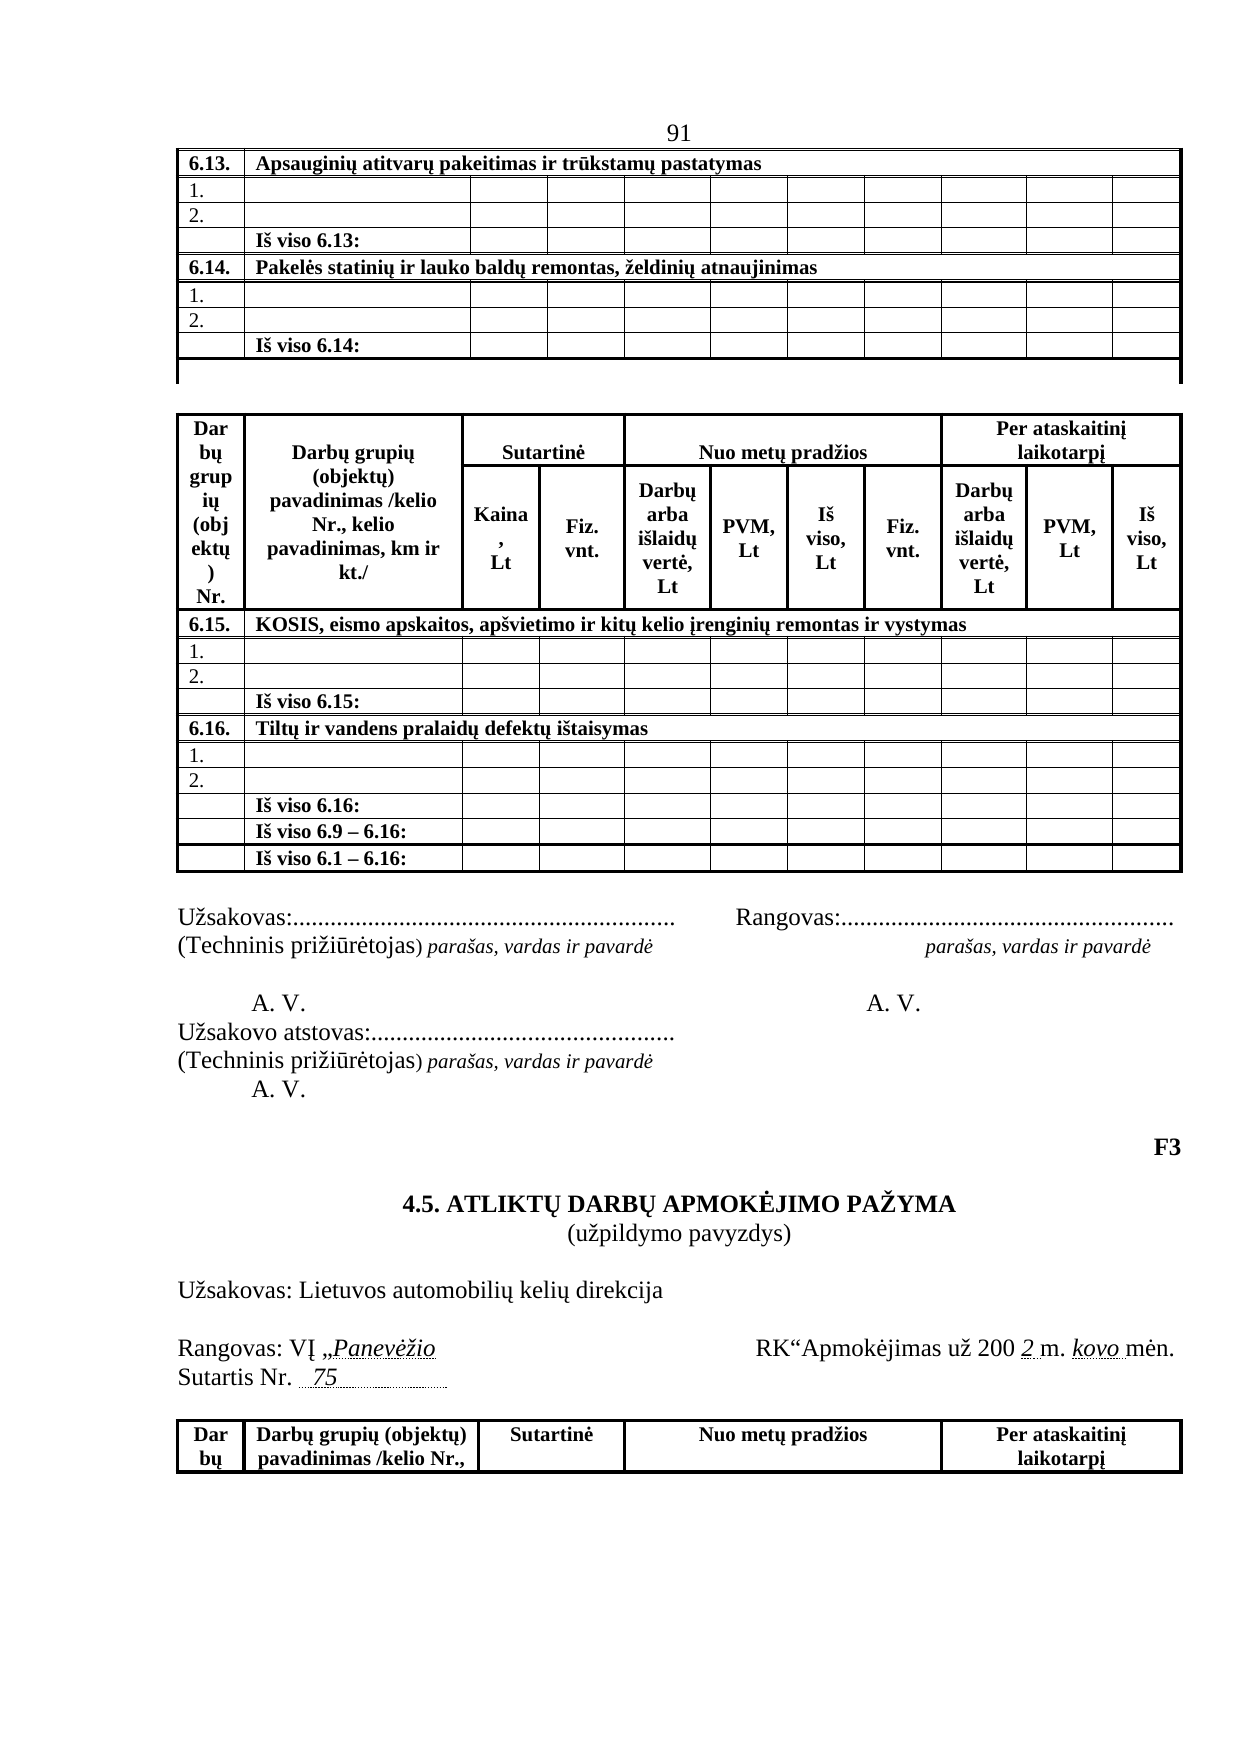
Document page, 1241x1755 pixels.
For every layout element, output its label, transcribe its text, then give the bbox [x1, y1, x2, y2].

table_cell [463, 768, 539, 792]
table_cell [1113, 639, 1179, 663]
table_cell 1. [179, 743, 244, 767]
table_cell [865, 203, 941, 227]
table_cell [942, 794, 1026, 817]
table_cell [548, 228, 624, 252]
table_cell 2. [179, 664, 244, 688]
table_cell [540, 794, 624, 817]
table_cell [711, 794, 787, 817]
table_cell [865, 819, 941, 843]
table_cell [788, 794, 864, 817]
table_cell [865, 846, 941, 870]
table_cell [865, 639, 941, 663]
table_cell [1113, 228, 1179, 252]
table_cell [1113, 664, 1179, 688]
table_cell Darbų arba išlaidų vertė, Lt [943, 467, 1025, 608]
table_cell Iš viso 6.13: [245, 228, 470, 252]
table_cell [942, 308, 1026, 332]
table_cell [540, 639, 624, 663]
table_cell [625, 689, 710, 713]
table_cell [1113, 203, 1179, 227]
table_cell [1113, 178, 1179, 202]
table_cell [245, 178, 470, 202]
table_cell [471, 228, 547, 252]
table_cell KOSIS, eismo apskaitos, apšvietimo ir kitų kelio įrenginių remontas ir vystymas [245, 611, 1179, 636]
table_cell [540, 664, 624, 688]
table_cell [788, 768, 864, 792]
table_cell [865, 664, 941, 688]
table_cell Fiz. vnt. [541, 467, 623, 608]
table_cell 2. [179, 768, 244, 792]
table_cell Iš viso 6.16: [245, 794, 462, 817]
table_cell [942, 846, 1026, 870]
table_cell [245, 283, 470, 307]
table_cell [788, 846, 864, 870]
table_cell [1113, 283, 1179, 307]
table_cell [788, 178, 864, 202]
table_cell [463, 639, 539, 663]
table_cell [245, 664, 462, 688]
table_cell [1027, 333, 1112, 357]
table_cell [942, 283, 1026, 307]
table_cell [625, 228, 710, 252]
table_cell [711, 308, 787, 332]
table_cell [245, 743, 462, 767]
table_cell [865, 689, 941, 713]
table_cell [463, 689, 539, 713]
table_cell [463, 794, 539, 817]
table_cell 2. [179, 203, 244, 227]
table_cell [1027, 768, 1112, 792]
table_cell [942, 639, 1026, 663]
table_cell [1113, 794, 1179, 817]
table_cell 1. [179, 178, 244, 202]
table_cell [179, 794, 244, 817]
table_cell [1113, 846, 1179, 870]
table_cell [1027, 664, 1112, 688]
table_cell Tiltų ir vandens pralaidų defektų ištaisymas [245, 716, 1179, 740]
table_cell [463, 664, 539, 688]
table_cell [1027, 283, 1112, 307]
table_cell [179, 333, 244, 357]
table_cell [1027, 203, 1112, 227]
table_cell [711, 664, 787, 688]
table_cell [865, 228, 941, 252]
table_cell [1027, 819, 1112, 843]
table_cell Iš viso 6.9 – 6.16: [245, 819, 462, 843]
table_header Darbų [179, 1422, 242, 1470]
table_header Sutartinė [464, 416, 623, 464]
table_cell [245, 308, 470, 332]
table_cell [865, 794, 941, 817]
table_header Sutartinė [480, 1422, 623, 1470]
table_cell [625, 664, 710, 688]
table_cell [548, 203, 624, 227]
table_cell [463, 743, 539, 767]
table_cell [1027, 743, 1112, 767]
text Rangovas: VĮ „Panevėžio RK“Apmokėjimas už 200 2 m. kovo mėn. [177, 1333, 1181, 1362]
table_cell [471, 333, 547, 357]
table_cell [711, 333, 787, 357]
table_cell [179, 819, 244, 843]
table_cell [711, 228, 787, 252]
table_cell Pakelės statinių ir lauko baldų remontas, želdinių atnaujinimas [245, 255, 1179, 279]
table_header Darbų grupių (objektų) Nr. [179, 416, 243, 608]
table_cell Iš viso, Lt [1114, 467, 1179, 608]
text (užpildymo pavyzdys) [177, 1218, 1181, 1247]
text 4.5. ATLIKTŲ DARBŲ APMOKĖJIMO PAŽYMA [177, 1189, 1181, 1218]
table_cell [1113, 819, 1179, 843]
table_cell [471, 203, 547, 227]
table_cell [865, 333, 941, 357]
table_cell [1027, 846, 1112, 870]
table_cell [179, 846, 244, 870]
table_cell Fiz. vnt. [866, 467, 940, 608]
table_cell [548, 283, 624, 307]
table_cell Iš viso 6.1 – 6.16: [245, 846, 462, 870]
table_cell [711, 768, 787, 792]
table_cell [1113, 743, 1179, 767]
table_cell [788, 333, 864, 357]
table_cell [1027, 308, 1112, 332]
text Užsakovas: Rangovas: [177, 902, 1181, 930]
table_cell [942, 819, 1026, 843]
table_cell [788, 203, 864, 227]
table_cell [463, 819, 539, 843]
table_cell [865, 308, 941, 332]
table_cell [625, 819, 710, 843]
table_cell [540, 689, 624, 713]
table_cell [865, 178, 941, 202]
table_cell [625, 794, 710, 817]
table_cell 6.14. [179, 255, 244, 279]
table_cell [942, 768, 1026, 792]
table_cell [245, 768, 462, 792]
table_cell [711, 819, 787, 843]
table_cell [463, 846, 539, 870]
table_cell [788, 228, 864, 252]
table_cell [711, 689, 787, 713]
table_cell [865, 283, 941, 307]
table_cell [245, 639, 462, 663]
table_cell 1. [179, 283, 244, 307]
text Užsakovas: Lietuvos automobilių kelių direkcija [177, 1275, 1181, 1304]
table_cell [625, 178, 710, 202]
table_cell [625, 743, 710, 767]
table_cell 1. [179, 639, 244, 663]
table_cell [865, 743, 941, 767]
table_cell [548, 308, 624, 332]
table_header Nuo metų pradžios [626, 1422, 940, 1470]
table_cell [788, 689, 864, 713]
table_cell [942, 178, 1026, 202]
table_cell [625, 846, 710, 870]
table_cell 2. [179, 308, 244, 332]
table_cell [625, 308, 710, 332]
table_cell [942, 228, 1026, 252]
table_cell [625, 283, 710, 307]
table_cell [1113, 689, 1179, 713]
table_cell [1027, 794, 1112, 817]
table_cell [1113, 308, 1179, 332]
table_cell [471, 178, 547, 202]
table_cell [788, 743, 864, 767]
table_cell [548, 333, 624, 357]
text F3 [177, 1132, 1181, 1160]
table_cell [548, 178, 624, 202]
table_cell [788, 283, 864, 307]
text Užsakovo atstovas: [177, 1017, 1181, 1045]
table_cell [942, 689, 1026, 713]
table_cell Iš viso, Lt [789, 467, 863, 608]
table_cell 6.15. [179, 611, 244, 636]
table_cell [711, 203, 787, 227]
text Sutartis Nr. 75 [177, 1362, 1181, 1390]
table_cell [179, 360, 1179, 384]
table_cell [625, 203, 710, 227]
table_cell 6.13. [179, 151, 244, 175]
table_header Per ataskaitinį laikotarpį [943, 1422, 1179, 1470]
table_cell [711, 178, 787, 202]
table_cell [1027, 228, 1112, 252]
table_cell [540, 768, 624, 792]
table_cell [540, 819, 624, 843]
table_cell Iš viso 6.14: [245, 333, 470, 357]
table_cell [942, 203, 1026, 227]
table_cell [711, 283, 787, 307]
table_cell Apsauginių atitvarų pakeitimas ir trūkstamų pastatymas [245, 151, 1179, 175]
table_header Nuo metų pradžios [626, 416, 940, 464]
table_cell [625, 639, 710, 663]
table_cell [711, 846, 787, 870]
table_cell [942, 664, 1026, 688]
table_cell Kaina, Lt [464, 467, 538, 608]
table_cell [540, 846, 624, 870]
table_cell [711, 743, 787, 767]
table_cell [711, 639, 787, 663]
table_header Per ataskaitinį laikotarpį [943, 416, 1179, 464]
text A. V. [177, 1074, 1181, 1103]
table_cell [625, 768, 710, 792]
table_cell [245, 203, 470, 227]
table_cell [471, 308, 547, 332]
table_cell PVM, Lt [1028, 467, 1111, 608]
text (Techninis prižiūrėtojas) parašas, vardas ir pavardė [177, 1045, 1181, 1074]
table_cell [1027, 639, 1112, 663]
table_cell [471, 283, 547, 307]
table_cell PVM, Lt [712, 467, 786, 608]
table_cell [788, 664, 864, 688]
table_cell [1113, 768, 1179, 792]
table_cell [179, 689, 244, 713]
table_header Darbų grupių (objektų) pavadinimas /kelio Nr., [246, 1422, 477, 1470]
table_cell [788, 639, 864, 663]
table_cell [788, 819, 864, 843]
table_cell Darbų arba išlaidų vertė, Lt [626, 467, 709, 608]
table_header Darbų grupių (objektų) pavadinimas /kelio Nr., kelio pavadinimas, km ir kt./ [246, 416, 461, 608]
table_cell [540, 743, 624, 767]
table_cell [1113, 333, 1179, 357]
table_cell [865, 768, 941, 792]
table_cell Iš viso 6.15: [245, 689, 462, 713]
table_cell 6.16. [179, 716, 244, 740]
table_cell [942, 743, 1026, 767]
table_cell [1027, 178, 1112, 202]
table_cell [1027, 689, 1112, 713]
text A. V. A. V. [177, 988, 1181, 1017]
table_cell [179, 228, 244, 252]
table_cell [942, 333, 1026, 357]
table_cell [625, 333, 710, 357]
text (Techninis prižiūrėtojas) parašas, vardas ir pavardė parašas, vardas ir pavardė [177, 930, 1181, 959]
table_cell [788, 308, 864, 332]
